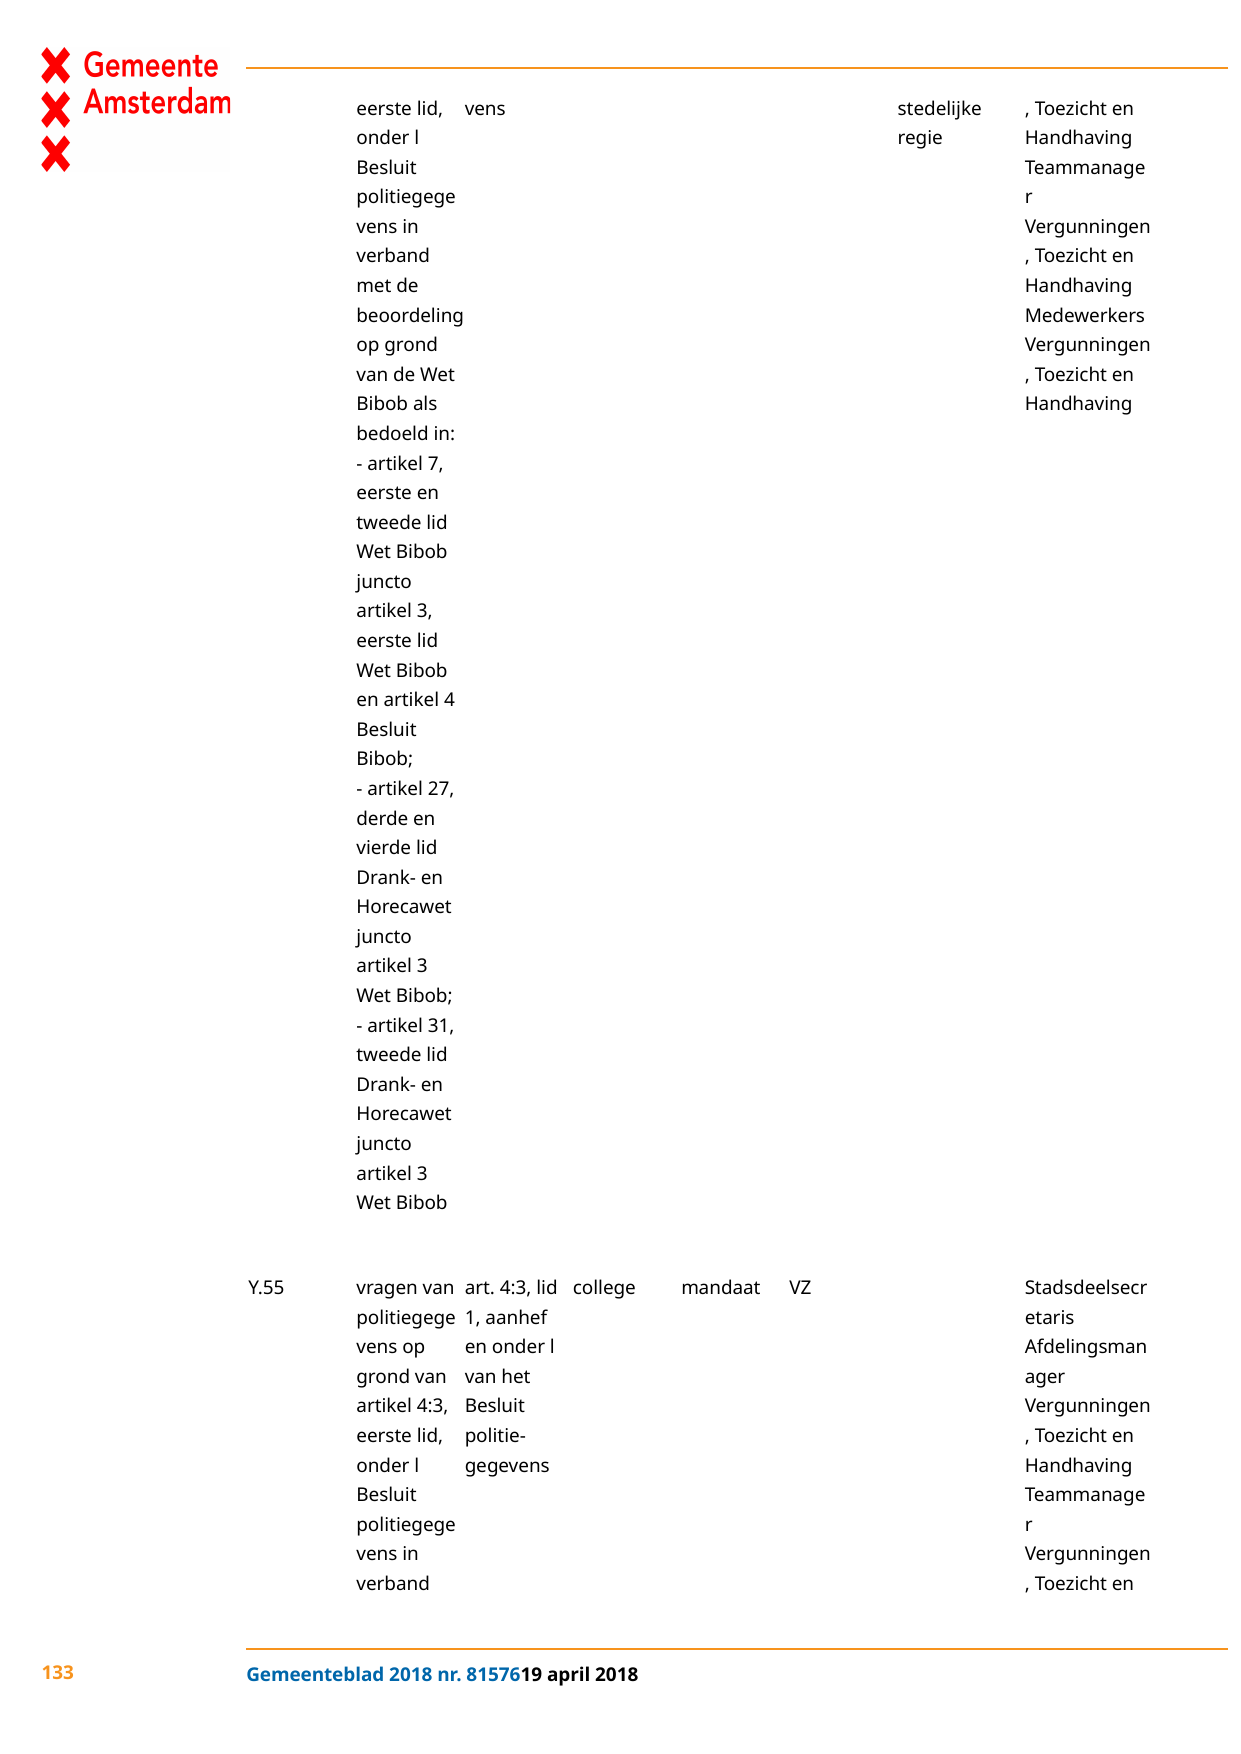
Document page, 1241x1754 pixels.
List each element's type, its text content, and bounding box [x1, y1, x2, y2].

table_cell vragen van politiegegevens op grond van artikel 4:3, eerste lid, onder l Besluit politiegegevens in verband [356, 1245, 464, 1596]
table_cell Stadsdeelsecretaris Afdelingsmanager Vergunningen, Toezicht en Handhaving Teammanager Vergunningen, Toezicht en [1025, 1245, 1152, 1596]
table_cell VZ [789, 1245, 897, 1596]
picture [41, 47, 231, 172]
table_cell , Toezicht en Handhaving Teammanager Vergunningen, Toezicht en Handhaving Medewerkers Vergunningen, Toezicht en Handhaving [1025, 95, 1152, 1245]
table_cell [789, 95, 897, 1245]
table_cell stedelijke regie [898, 95, 1024, 1245]
table_cell eerste lid, onder l Besluit politiegegevens in verband met de beoordeling op grond van de Wet Bibob als bedoeld in: - artikel 7, eerste en tweede lid Wet Bibob juncto artikel 3, eerste lid Wet Bibob en artikel 4 Besluit Bibob; - artikel 27, derde en vierde lid Drank- en Horecawet juncto artikel 3 Wet Bibob; - artikel 31, tweede lid Drank- en Horecawet juncto artikel 3 Wet Bibob [356, 95, 464, 1245]
table_cell [681, 95, 789, 1245]
table_cell Y.55 [248, 1245, 356, 1596]
table_cell vens [465, 95, 573, 1245]
table_cell art. 4:3, lid 1, aanhef en onder l van het Besluit politie-gegevens [465, 1245, 573, 1596]
table_cell [573, 95, 681, 1245]
table_cell [248, 95, 356, 1245]
table_cell [898, 1245, 1024, 1596]
table_cell college [573, 1245, 681, 1596]
table_cell mandaat [681, 1245, 789, 1596]
